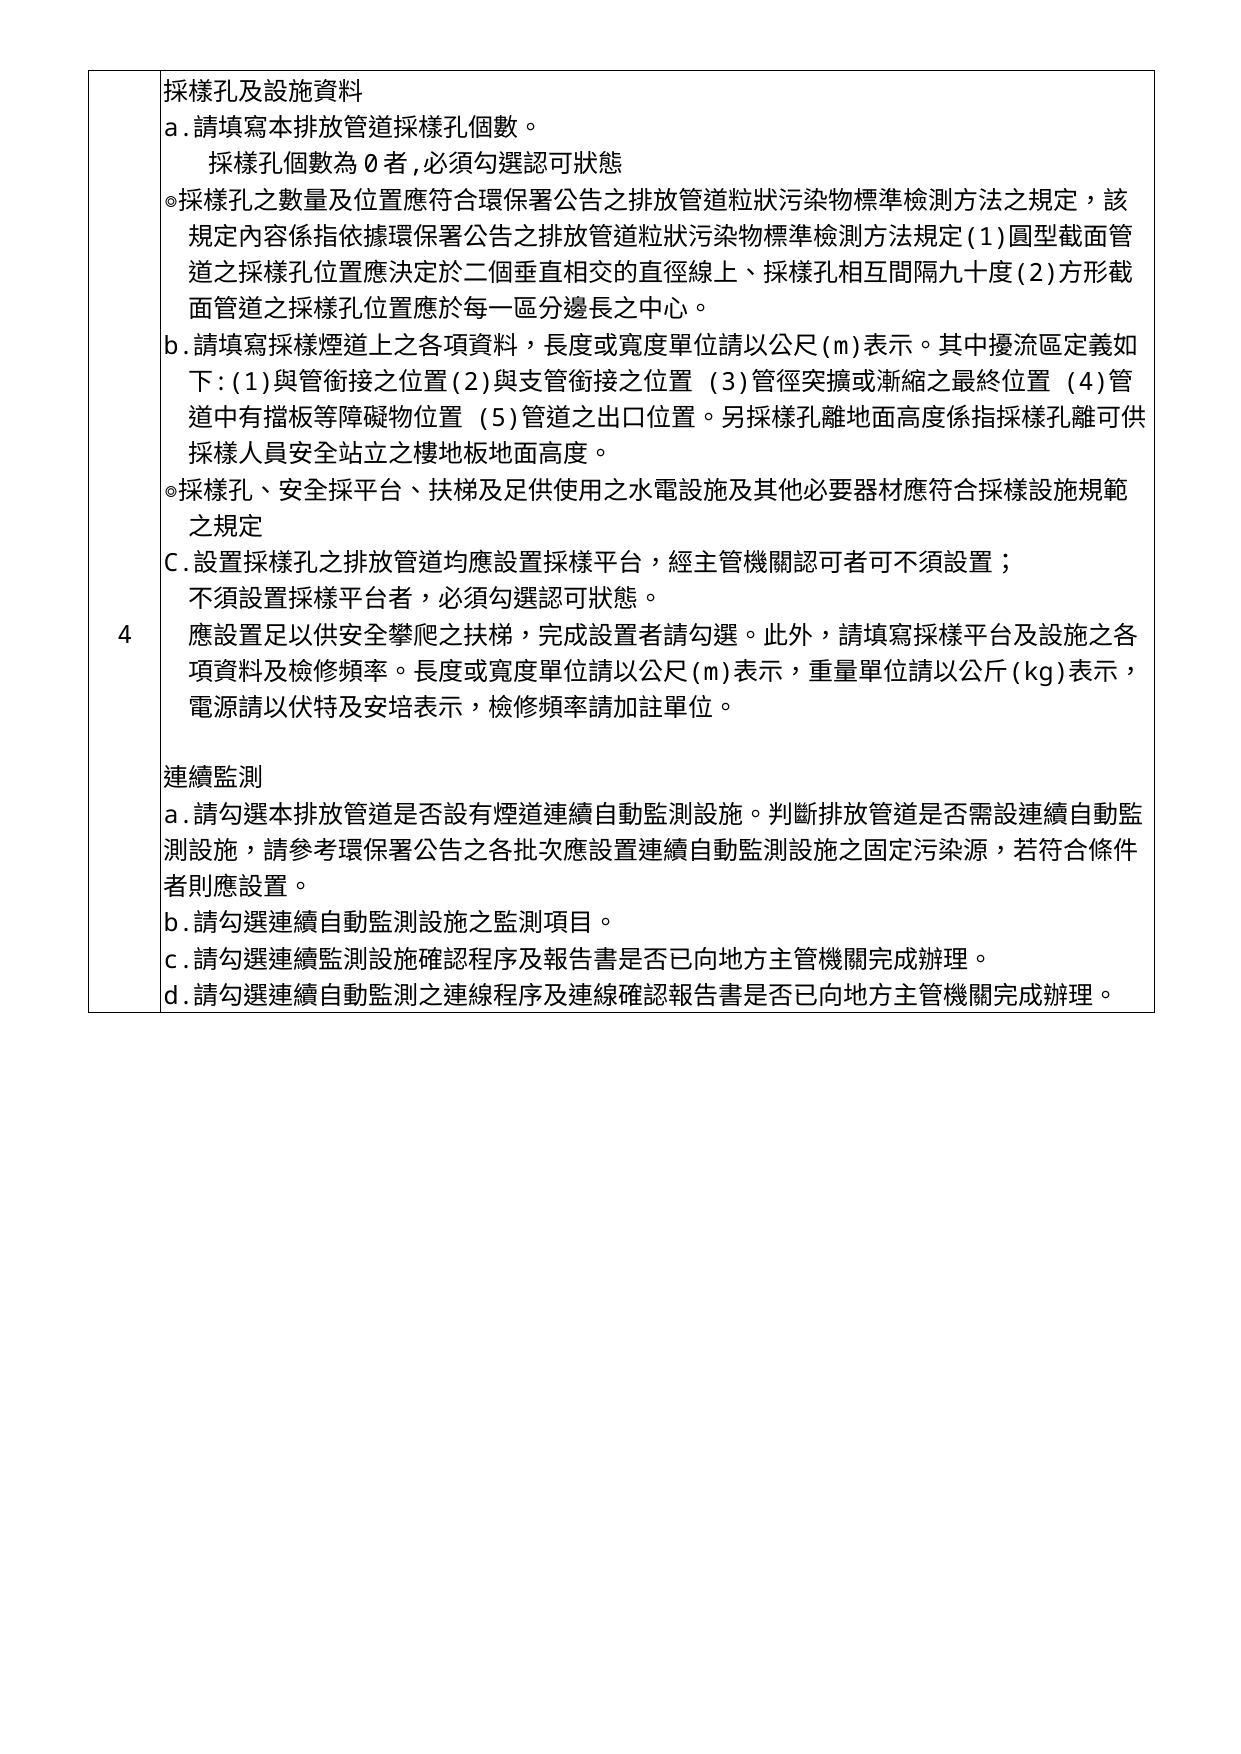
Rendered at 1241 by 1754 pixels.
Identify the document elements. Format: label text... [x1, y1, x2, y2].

table_cell 4 [89, 71, 160, 1012]
table_cell 採樣孔及設施資料 a.請填寫本排放管道採樣孔個數。 採樣孔個數為0者,必須勾選認可狀態 ◎採樣孔之數量及位置應符合環保署公告之排放管道粒狀污染物標準檢測方法之規定，該規定內容係指依據環保署公告之排放管道粒狀污染物標準檢測方法規定(1)圓型截面管道之採樣孔位置應決定於二個垂直相交的直徑線上、採樣孔相互間隔九十度(2)方形截面管道之採樣孔位置應於每一區分邊長之中心。 b.請填寫採樣煙道上之各項資料，長度或寬度單位請以公尺(m)表示。其中擾流區定義如下:(1)與管銜接之位置(2)與支管銜接之位置 (3)管徑突擴或漸縮之最終位置 (4)管道中有擋板等障礙物位置 (5)管道之出口位置。另採樣孔離地面高度係指採樣孔離可供採樣人員安全站立之樓地板地面高度。 ◎採樣孔、安全採平台、扶梯及足供使用之水電設施及其他必要器材應符合採樣設施規範之規定 C.設置採樣孔之排放管道均應設置採樣平台，經主管機關認可者可不須設置； 不須設置採樣平台者，必須勾選認可狀態。 應設置足以供安全攀爬之扶梯，完成設置者請勾選。此外，請填寫採樣平台及設施之各項資料及檢修頻率。長度或寬度單位請以公尺(m)表示，重量單位請以公斤(kg)表示，電源請以伏特及安培表示，檢修頻率請加註單位。 連續監測 a.請勾選本排放管道是否設有煙道連續自動監測設施。判斷排放管道是否需設連續自動監測設施，請參考環保署公告之各批次應設置連續自動監測設施之固定污染源，若符合條件者則應設置。 b.請勾選連續自動監測設施之監測項目。 c.請勾選連續監測設施確認程序及報告書是否已向地方主管機關完成辦理。 d.請勾選連續自動監測之連線程序及連線確認報告書是否已向地方主管機關完成辦理。 [161, 71, 1154, 1012]
